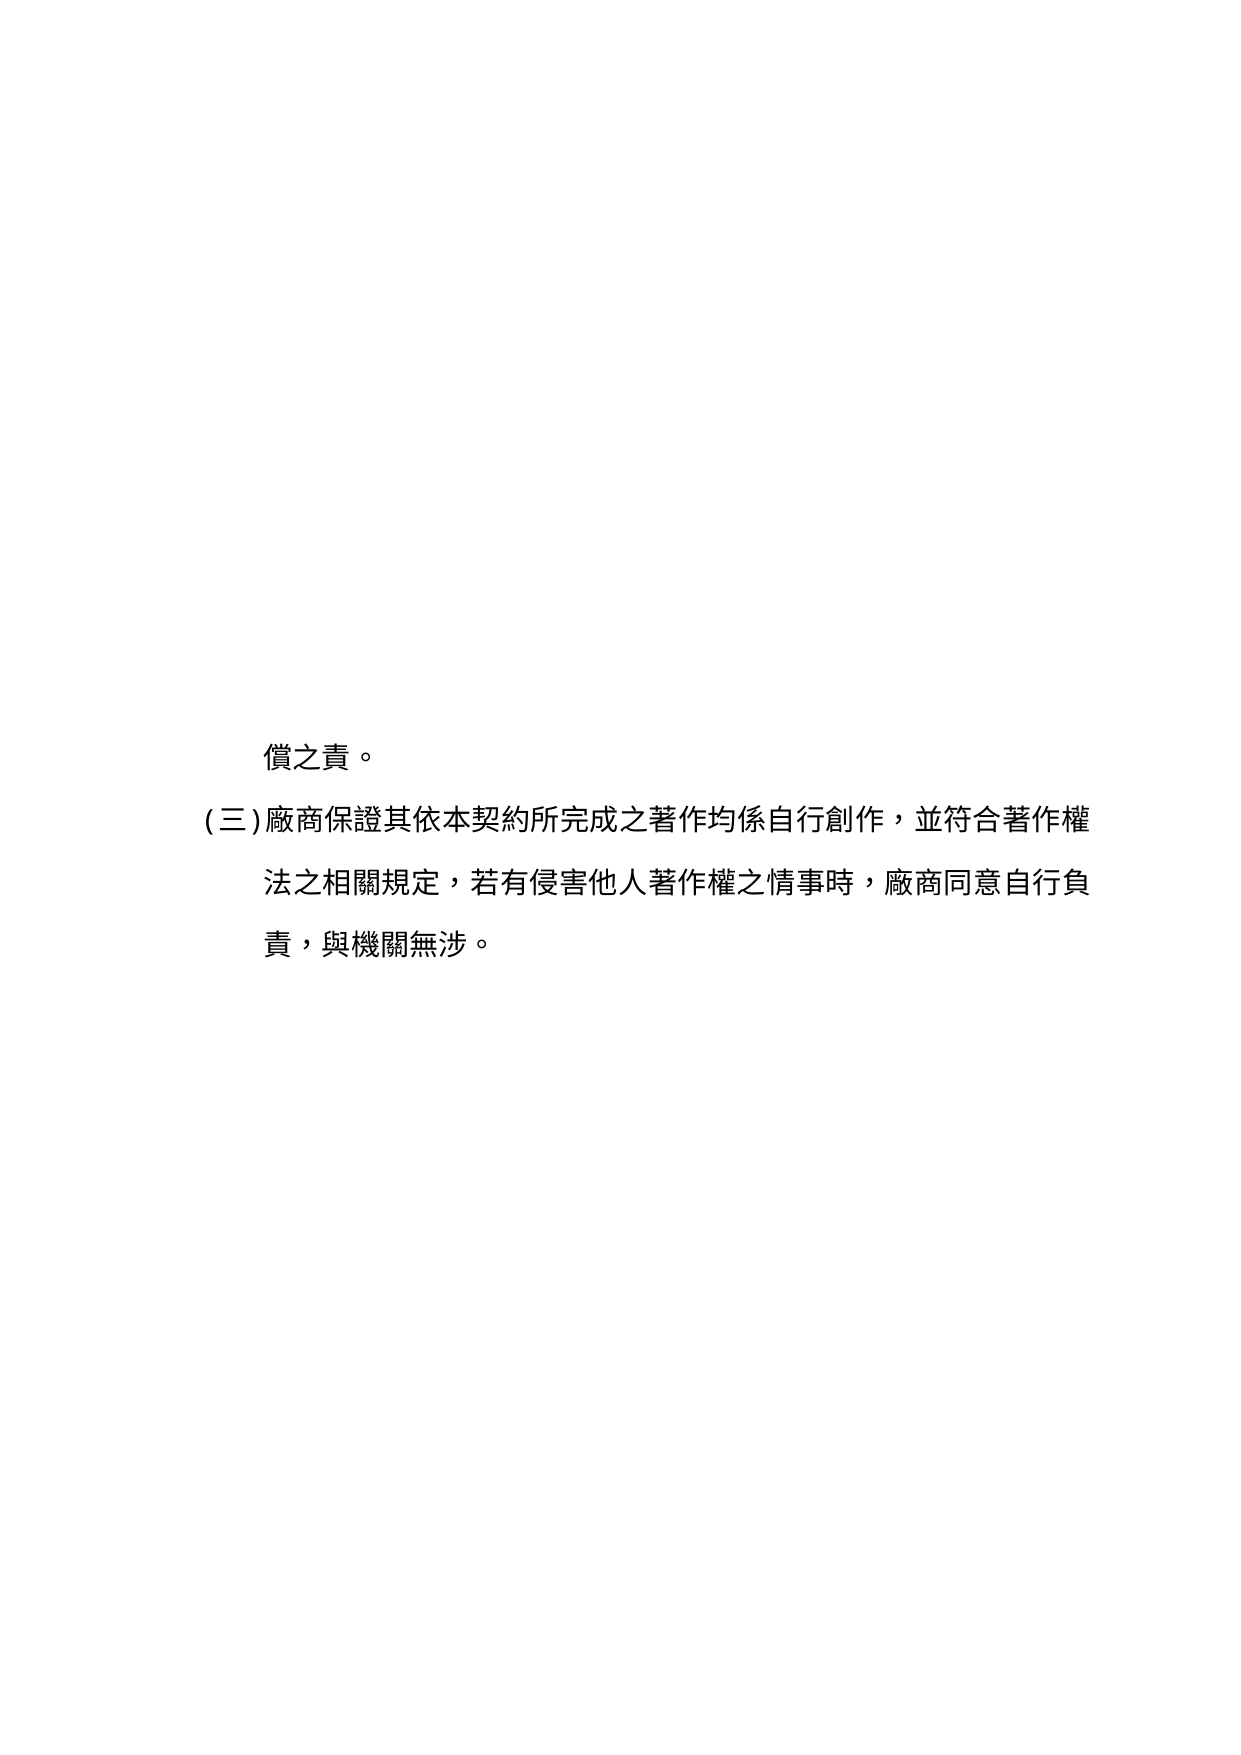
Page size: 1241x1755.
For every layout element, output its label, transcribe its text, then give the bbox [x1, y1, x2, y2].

text 償之責。 [200, 714, 1093, 776]
text (三)廠商保證其依本契約所完成之著作均係自行創作，並符合著作權法之相關規定，若有侵害他人著作權之情事時，廠商同意自行負責，與機關無涉。 [200, 776, 1093, 964]
